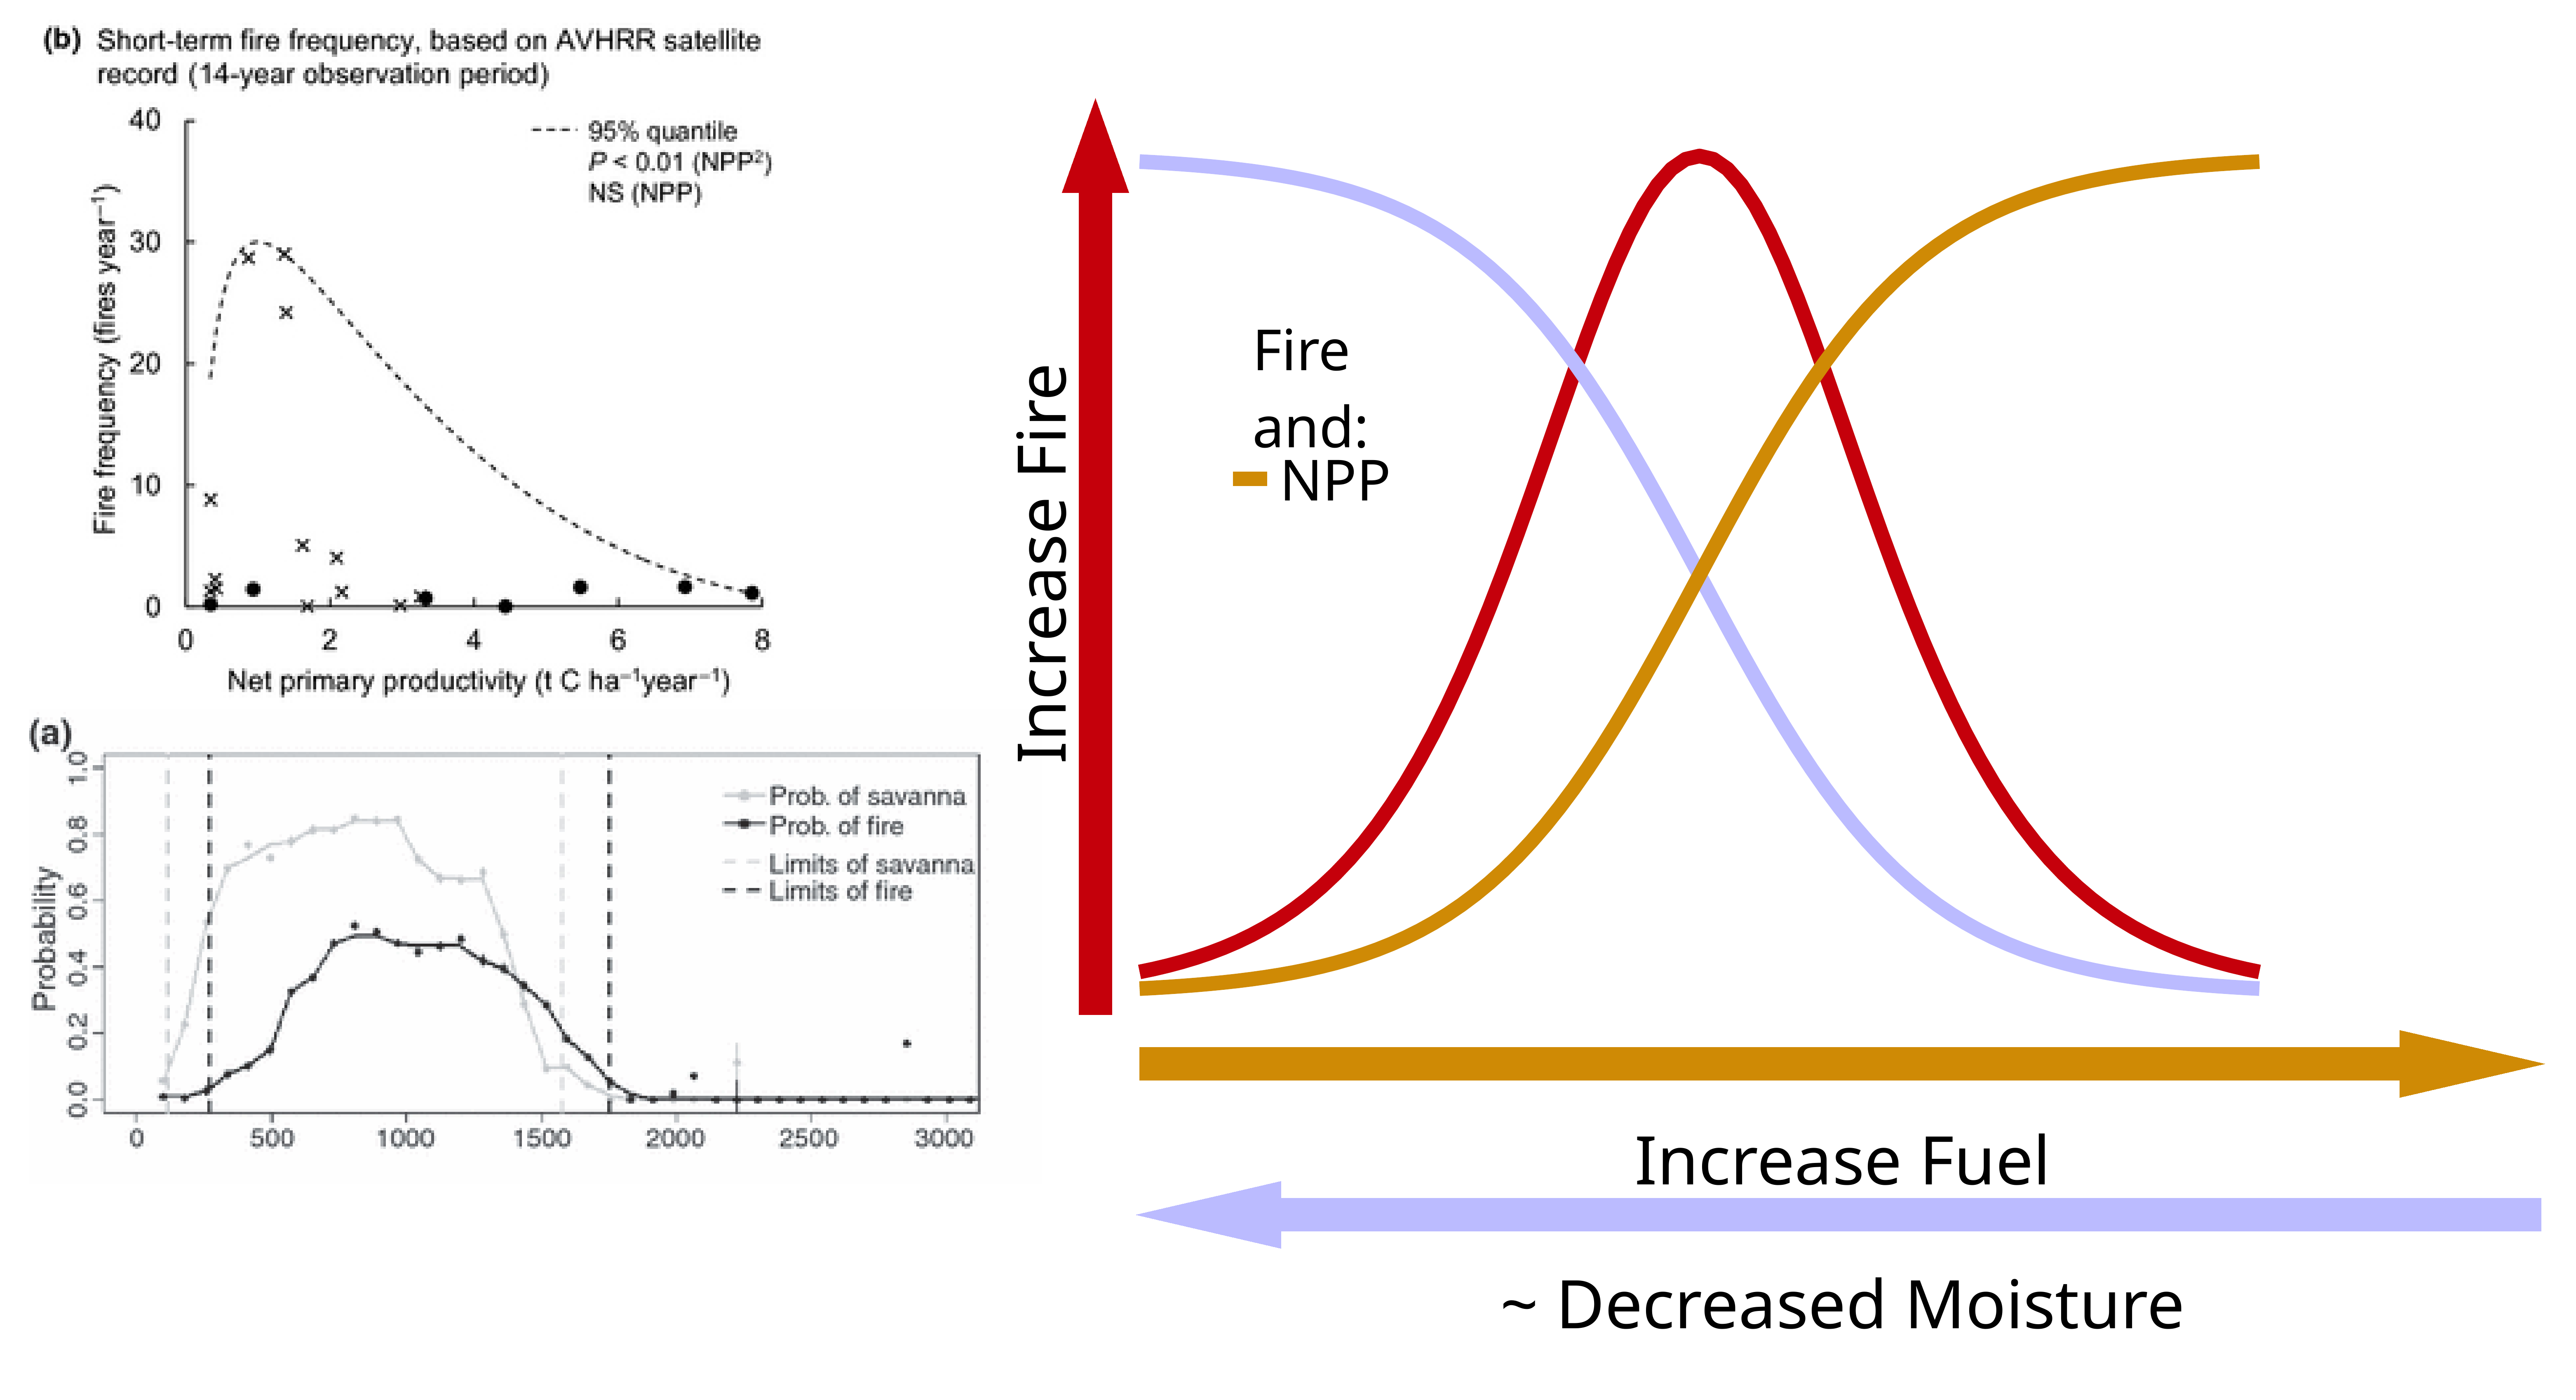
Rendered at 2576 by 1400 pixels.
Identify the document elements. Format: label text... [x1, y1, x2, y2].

text_box [1134, 1183, 2542, 1249]
chart [1110, 0, 2576, 1015]
text_box ~ Decreased Moisture [1144, 1254, 2542, 1327]
text_box Increase Fire [991, 112, 1064, 1015]
text_box Fire and: [1246, 307, 1456, 369]
text_box [1139, 1030, 2547, 1098]
picture [44, 14, 774, 704]
picture [29, 709, 1042, 1184]
text_box [1064, 97, 1130, 1015]
text_box Increase Fuel [1144, 1110, 2542, 1183]
